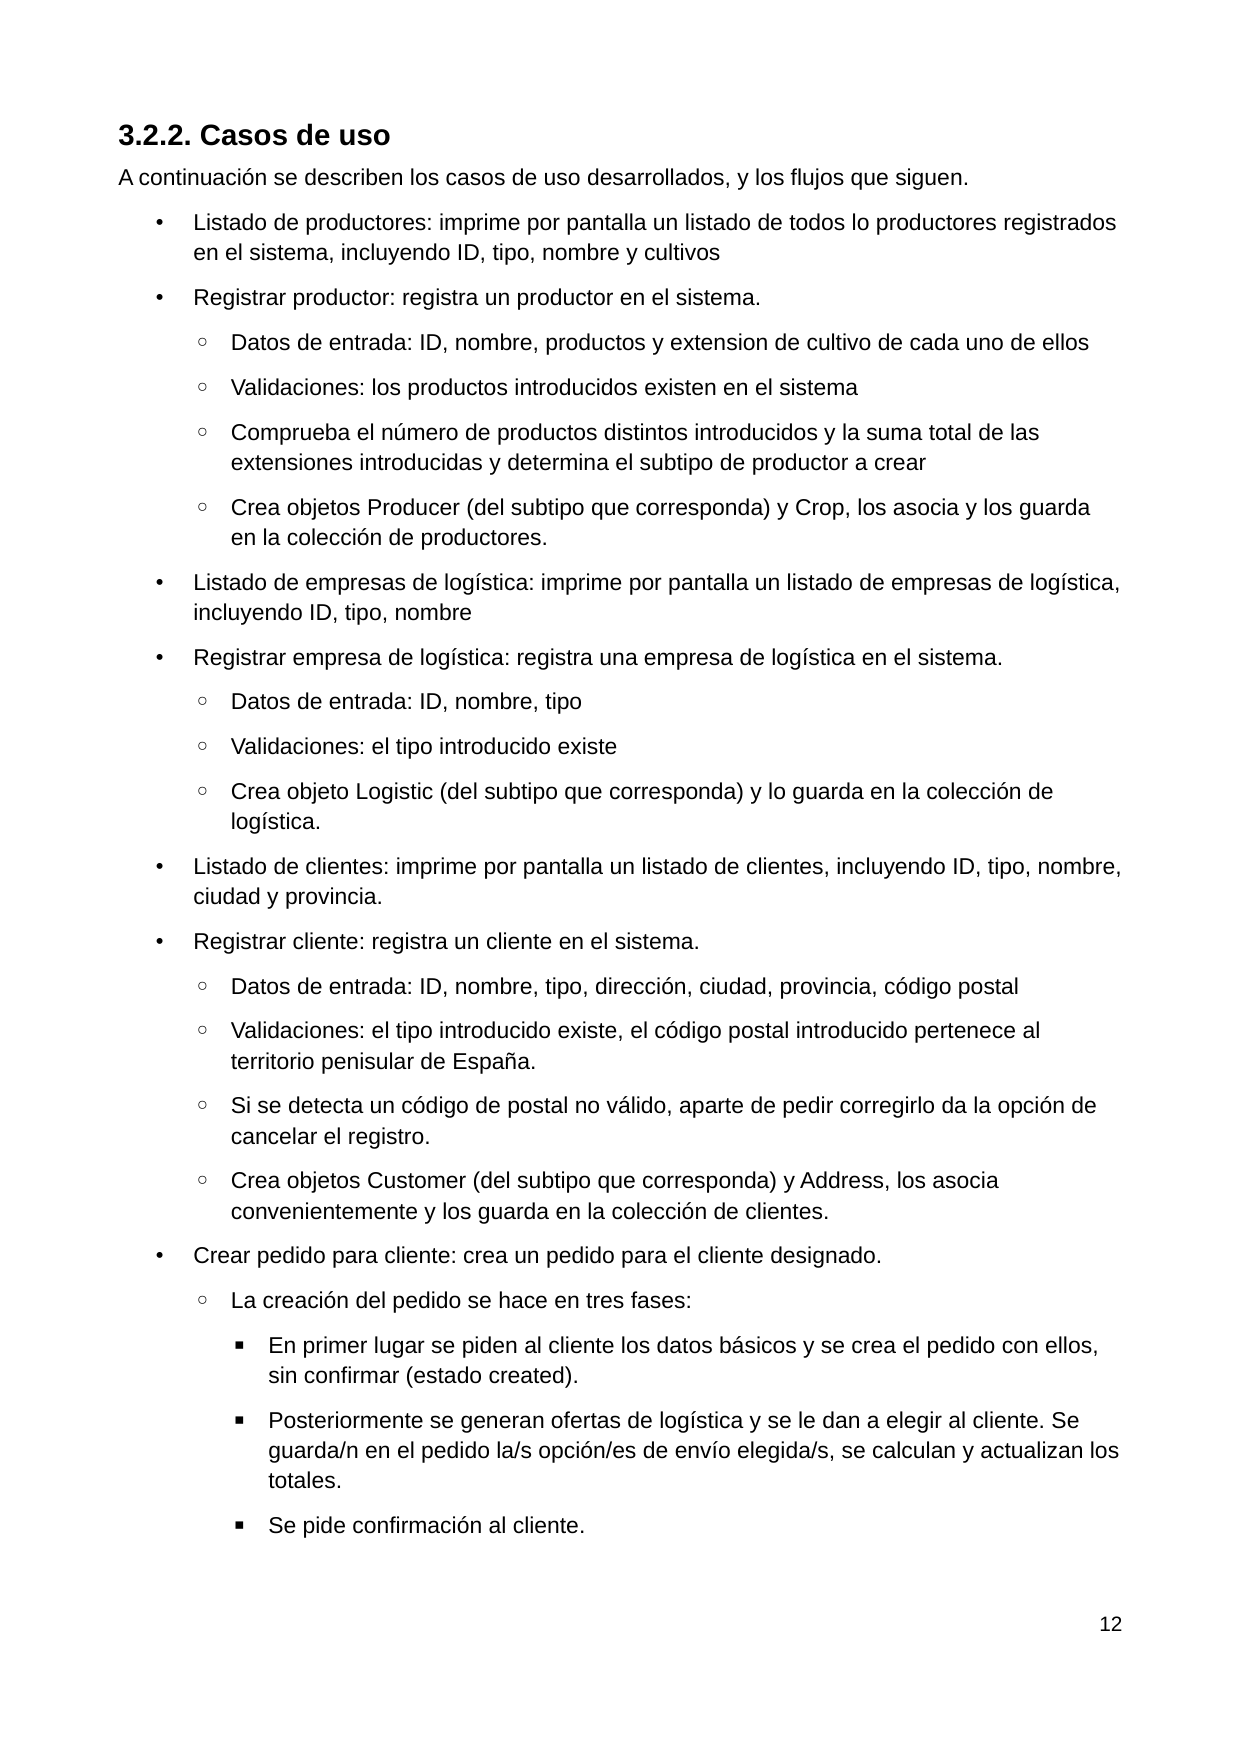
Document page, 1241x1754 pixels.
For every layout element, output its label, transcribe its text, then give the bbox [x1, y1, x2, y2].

subtitle 3.2.2. Casos de uso [118, 118, 1122, 152]
list Listado de empresas de logística: imprime por pantalla un listado de empresas de logística, incluyendo ID, tipo, nombre [156, 568, 1122, 625]
list Crea objetos Producer (del subtipo que corresponda) y Crop, los asocia y los guarda en la colección de productores. [193, 493, 1122, 550]
list Validaciones: el tipo introducido existe [193, 733, 1122, 759]
list Registrar productor: registra un productor en el sistema. [156, 284, 1122, 311]
list Crea objeto Logistic (del subtipo que corresponda) y lo guarda en la colección de logística. [193, 778, 1122, 834]
list Datos de entrada: ID, nombre, productos y extension de cultivo de cada uno de ellos [193, 329, 1122, 355]
list Listado de productores: imprime por pantalla un listado de todos lo productores registrados en el sistema, incluyendo ID, tipo, nombre y cultivos [156, 209, 1122, 266]
list Posteriormente se generan ofertas de logística y se le dan a elegir al cliente. Se guarda/n en el pedido la/s opción/es de envío elegida/s, se calculan y actualizan los totales. [231, 1407, 1122, 1494]
list Datos de entrada: ID, nombre, tipo [193, 688, 1122, 715]
list Registrar cliente: registra un cliente en el sistema. [156, 928, 1122, 954]
list Listado de clientes: imprime por pantalla un listado de clientes, incluyendo ID, tipo, nombre, ciudad y provincia. [156, 853, 1122, 909]
list Si se detecta un código de postal no válido, aparte de pedir corregirlo da la opción de cancelar el registro. [193, 1092, 1122, 1149]
list Validaciones: los productos introducidos existen en el sistema [193, 374, 1122, 400]
list Datos de entrada: ID, nombre, tipo, dirección, ciudad, provincia, código postal [193, 973, 1122, 999]
list Registrar empresa de logística: registra una empresa de logística en el sistema. [156, 643, 1122, 670]
list Se pide confirmación al cliente. [231, 1512, 1122, 1539]
text A continuación se describen los casos de uso desarrollados, y los flujos que siguen. [118, 164, 1122, 191]
list La creación del pedido se hace en tres fases: [193, 1287, 1122, 1314]
list Crear pedido para cliente: crea un pedido para el cliente designado. [156, 1242, 1122, 1269]
list Crea objetos Customer (del subtipo que corresponda) y Address, los asocia convenientemente y los guarda en la colección de clientes. [193, 1167, 1122, 1224]
list Validaciones: el tipo introducido existe, el código postal introducido pertenece al territorio penisular de España. [193, 1017, 1122, 1074]
list Comprueba el número de productos distintos introducidos y la suma total de las extensiones introducidas y determina el subtipo de productor a crear [193, 418, 1122, 475]
list En primer lugar se piden al cliente los datos básicos y se crea el pedido con ellos, sin confirmar (estado created). [231, 1332, 1122, 1389]
